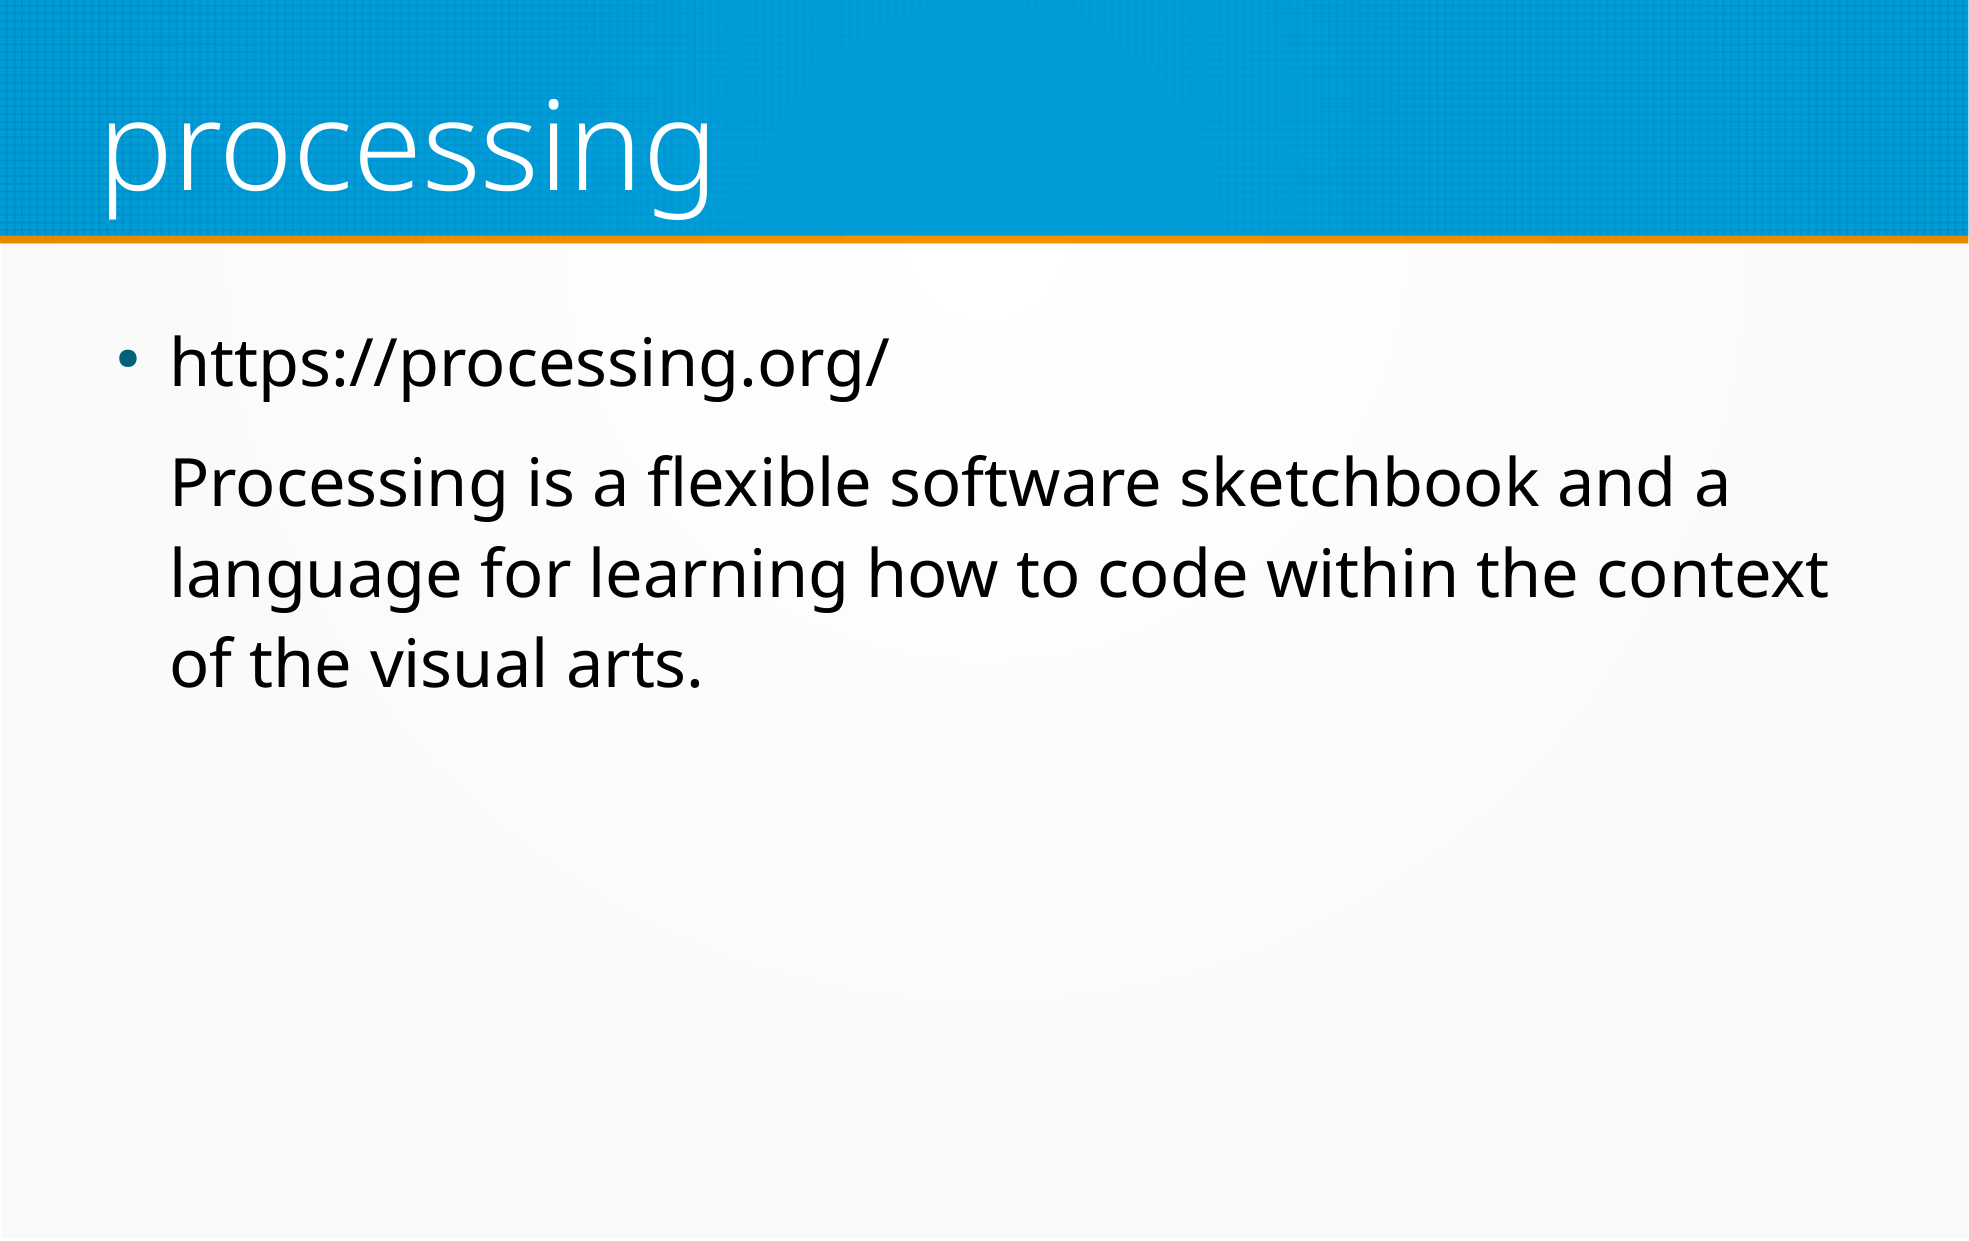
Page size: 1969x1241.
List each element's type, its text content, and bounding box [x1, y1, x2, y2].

picture [0, 236, 1969, 1241]
list https://processing.org/ Processing is a flexible software sketchbook and a language for learning how to code within the context of the visual arts. [98, 315, 1861, 1081]
title processing [98, 19, 1870, 227]
